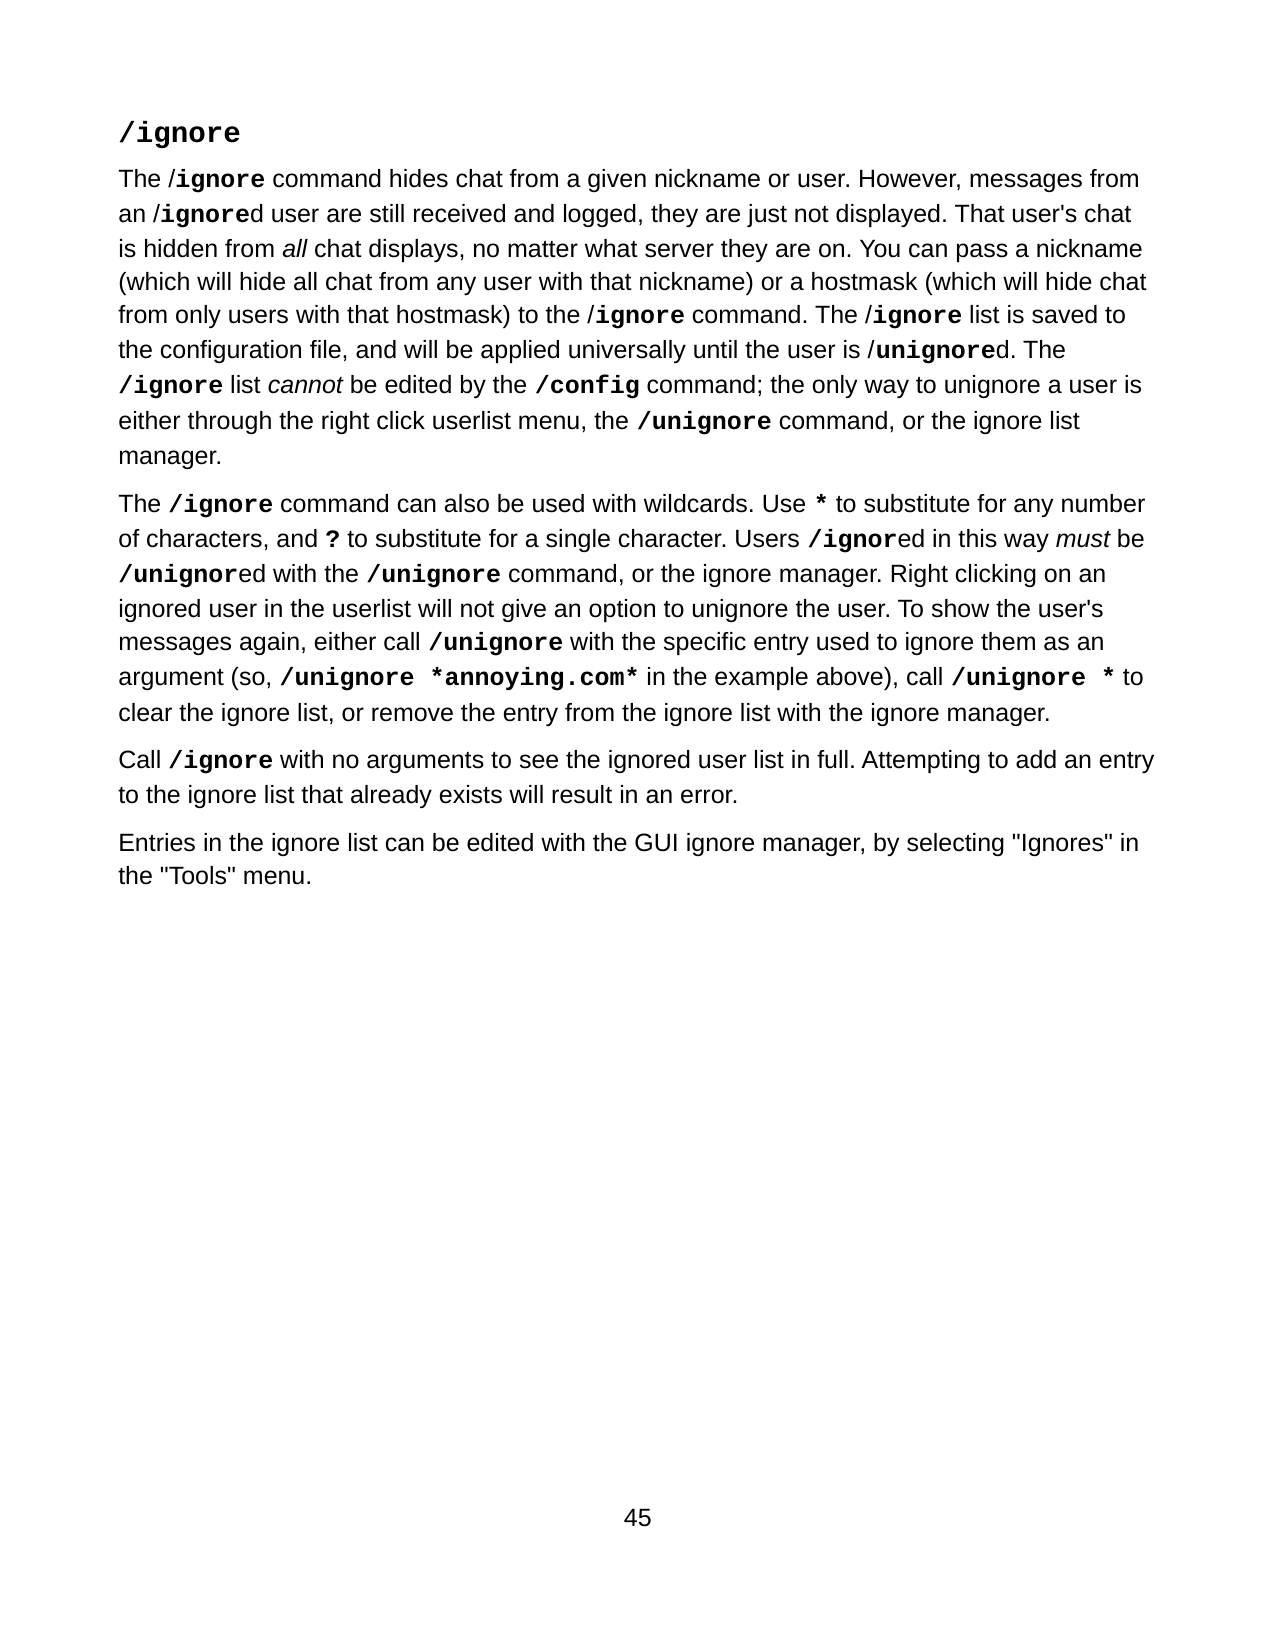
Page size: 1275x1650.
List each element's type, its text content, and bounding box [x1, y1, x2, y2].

text The /ignore command hides chat from a given nickname or user. However, messages from an /ignored user are still received and logged, they are just not displayed. That user's chat is hidden from all chat displays, no matter what server they are on. You can pass a nickname (which will hide all chat from any user with that nickname) or a hostmask (which will hide chat from only users with that hostmask) to the /ignore command. The /ignore list is saved to the configuration file, and will be applied universally until the user is /unignored. The /ignore list cannot be edited by the /config command; the only way to unignore a user is either through the right click userlist menu, the /unignore command, or the ignore list manager. [118, 164, 1157, 470]
text Call /ignore with no arguments to see the ignored user list in full. Attempting to add an entry to the ignore list that already exists will result in an error. [118, 745, 1157, 809]
subtitle /ignore [118, 118, 1157, 151]
text The /ignore command can also be used with wildcards. Use * to substitute for any number of characters, and ? to substitute for a single character. Users /ignored in this way must be /unignored with the /unignore command, or the ignore manager. Right clicking on an ignored user in the userlist will not give an option to unignore the user. To show the user's messages again, either call /unignore with the specific entry used to ignore them as an argument (so, /unignore *annoying.com* in the example above), call /unignore * to clear the ignore list, or remove the entry from the ignore list with the ignore manager. [118, 488, 1157, 726]
text Entries in the ignore list can be edited with the GUI ignore manager, by selecting "Ignores" in the "Tools" menu. [118, 828, 1157, 890]
